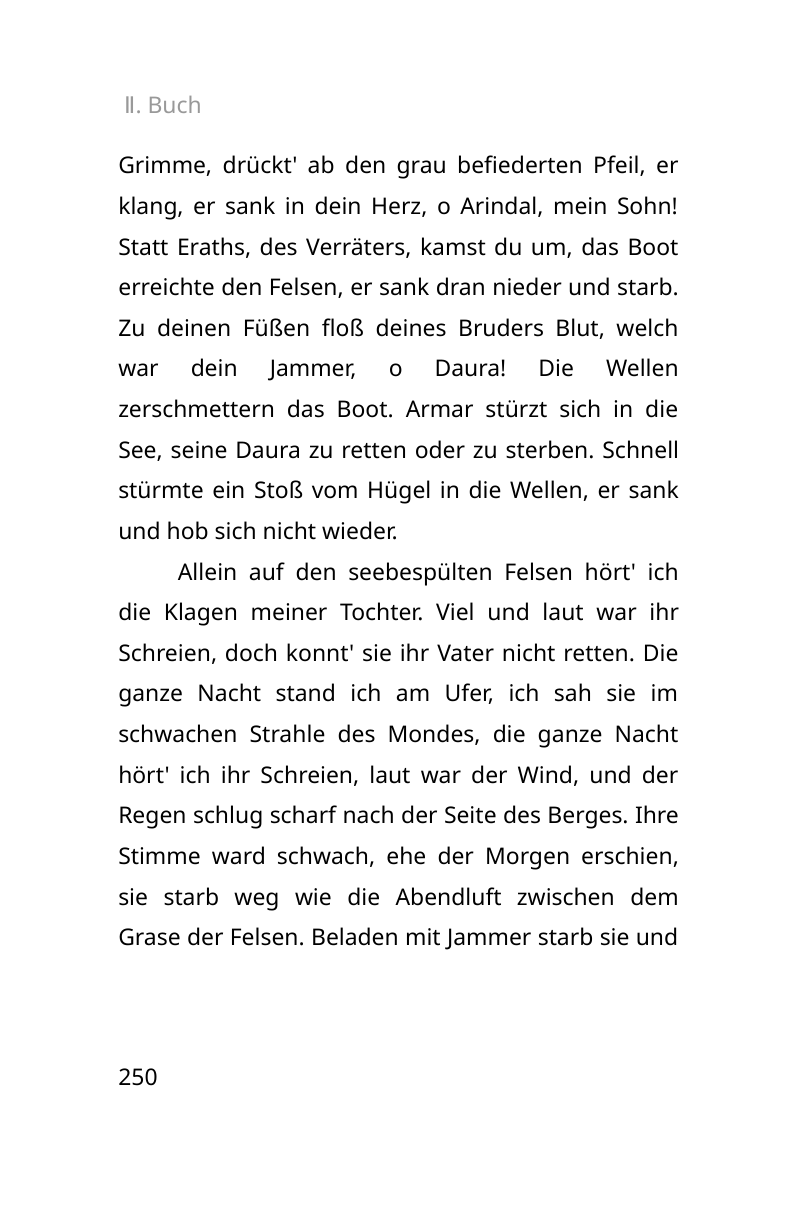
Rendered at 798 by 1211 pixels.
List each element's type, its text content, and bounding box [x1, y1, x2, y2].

text Allein auf den seebespülten Felsen hört' ich die Klagen meiner Tochter. Viel und laut war ihr Schreien, doch konnt' sie ihr Vater nicht retten. Die ganze Nacht stand ich am Ufer, ich sah sie im schwachen Strahle des Mondes, die ganze Nacht hört' ich ihr Schreien, laut war der Wind, und der Regen schlug scharf nach der Seite des Berges. Ihre Stimme ward schwach, ehe der Morgen erschien, sie starb weg wie die Abendluft zwischen dem Grase der Felsen. Beladen mit Jammer starb sie und [118, 556, 679, 952]
text Grimme, drückt' ab den grau befiederten Pfeil, er klang, er sank in dein Herz, o Arindal, mein Sohn! Statt Eraths, des Verräters, kamst du um, das Boot erreichte den Felsen, er sank dran nieder und starb. Zu deinen Füßen floß deines Bruders Blut, welch war dein Jammer, o Daura! Die Wellen zerschmettern das Boot. Armar stürzt sich in die See, seine Daura zu retten oder zu sterben. Schnell stürmte ein Stoß vom Hügel in die Wellen, er sank und hob sich nicht wieder. [118, 149, 679, 546]
